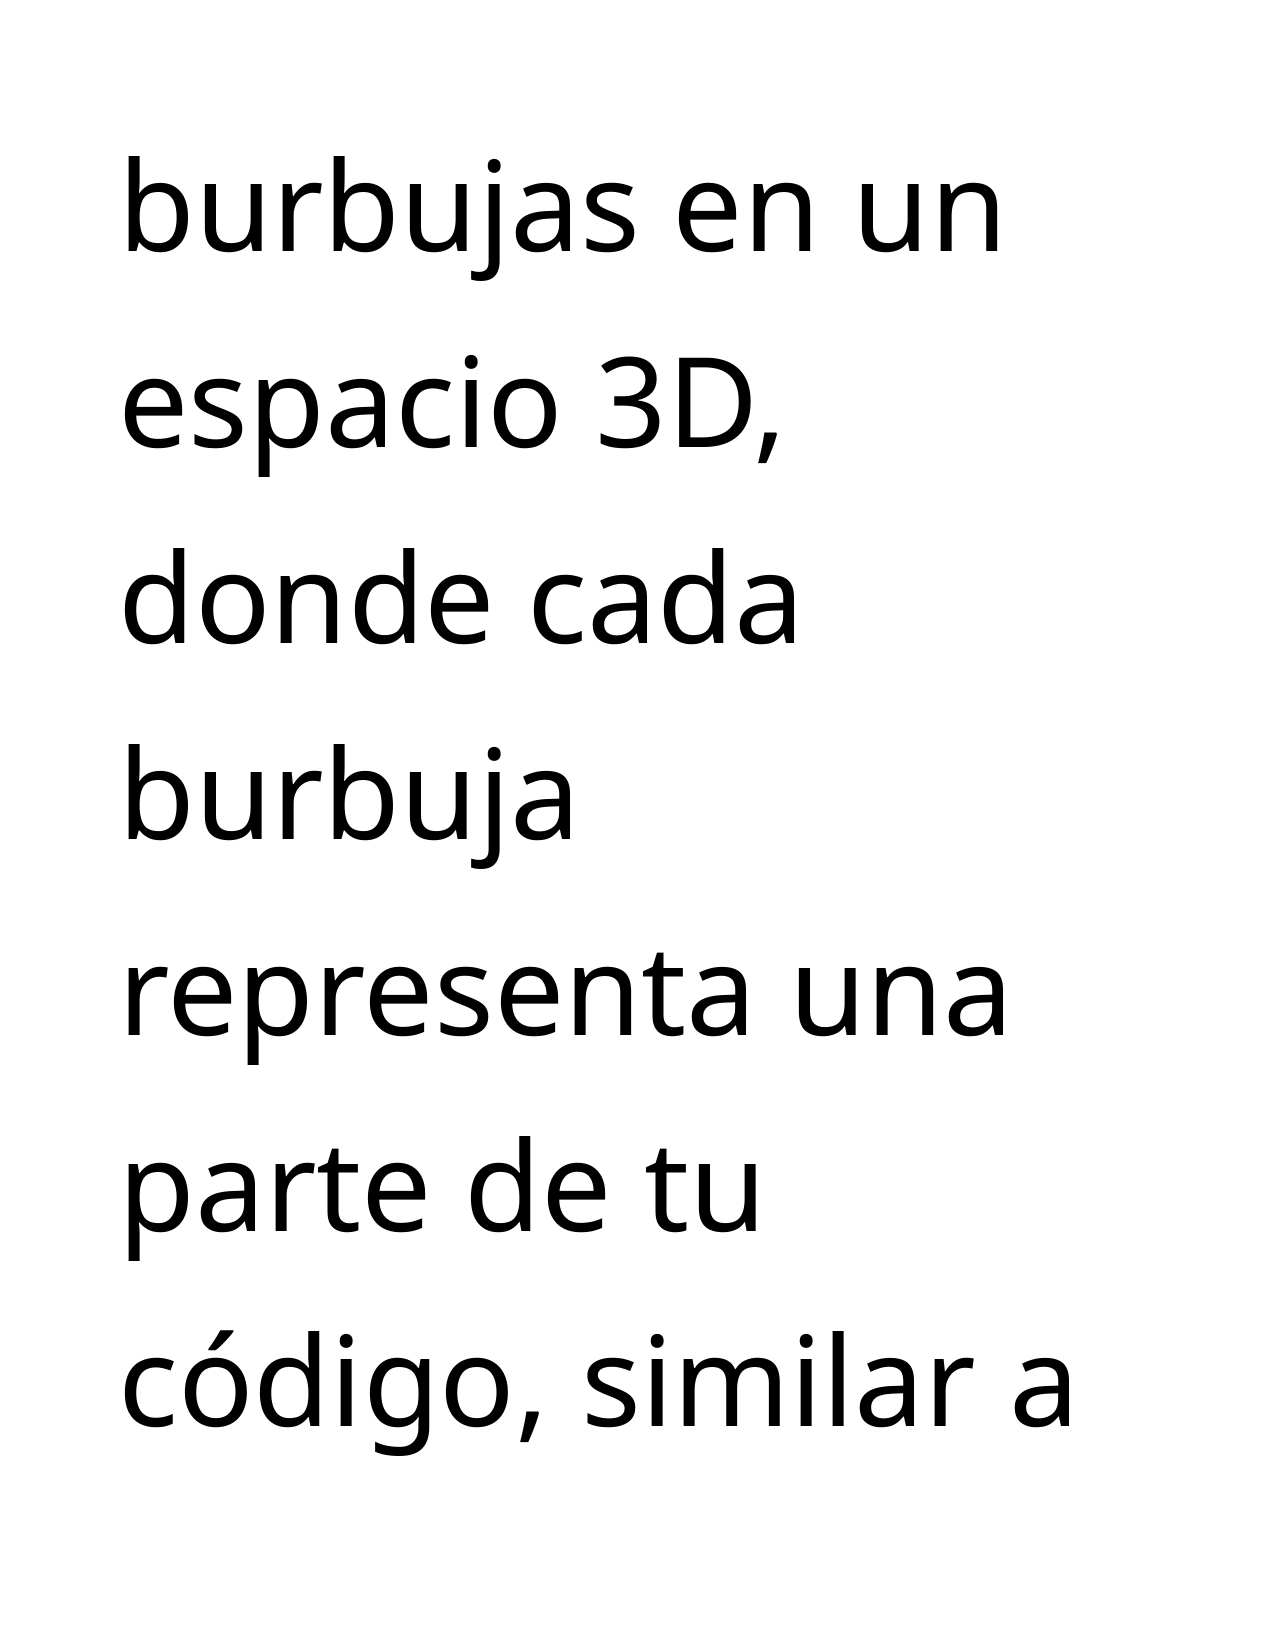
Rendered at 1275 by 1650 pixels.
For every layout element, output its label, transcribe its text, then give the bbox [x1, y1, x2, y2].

text burbujas en un espacio 3D, donde cada burbuja representa una parte de tu código, similar a [118, 118, 1157, 1463]
